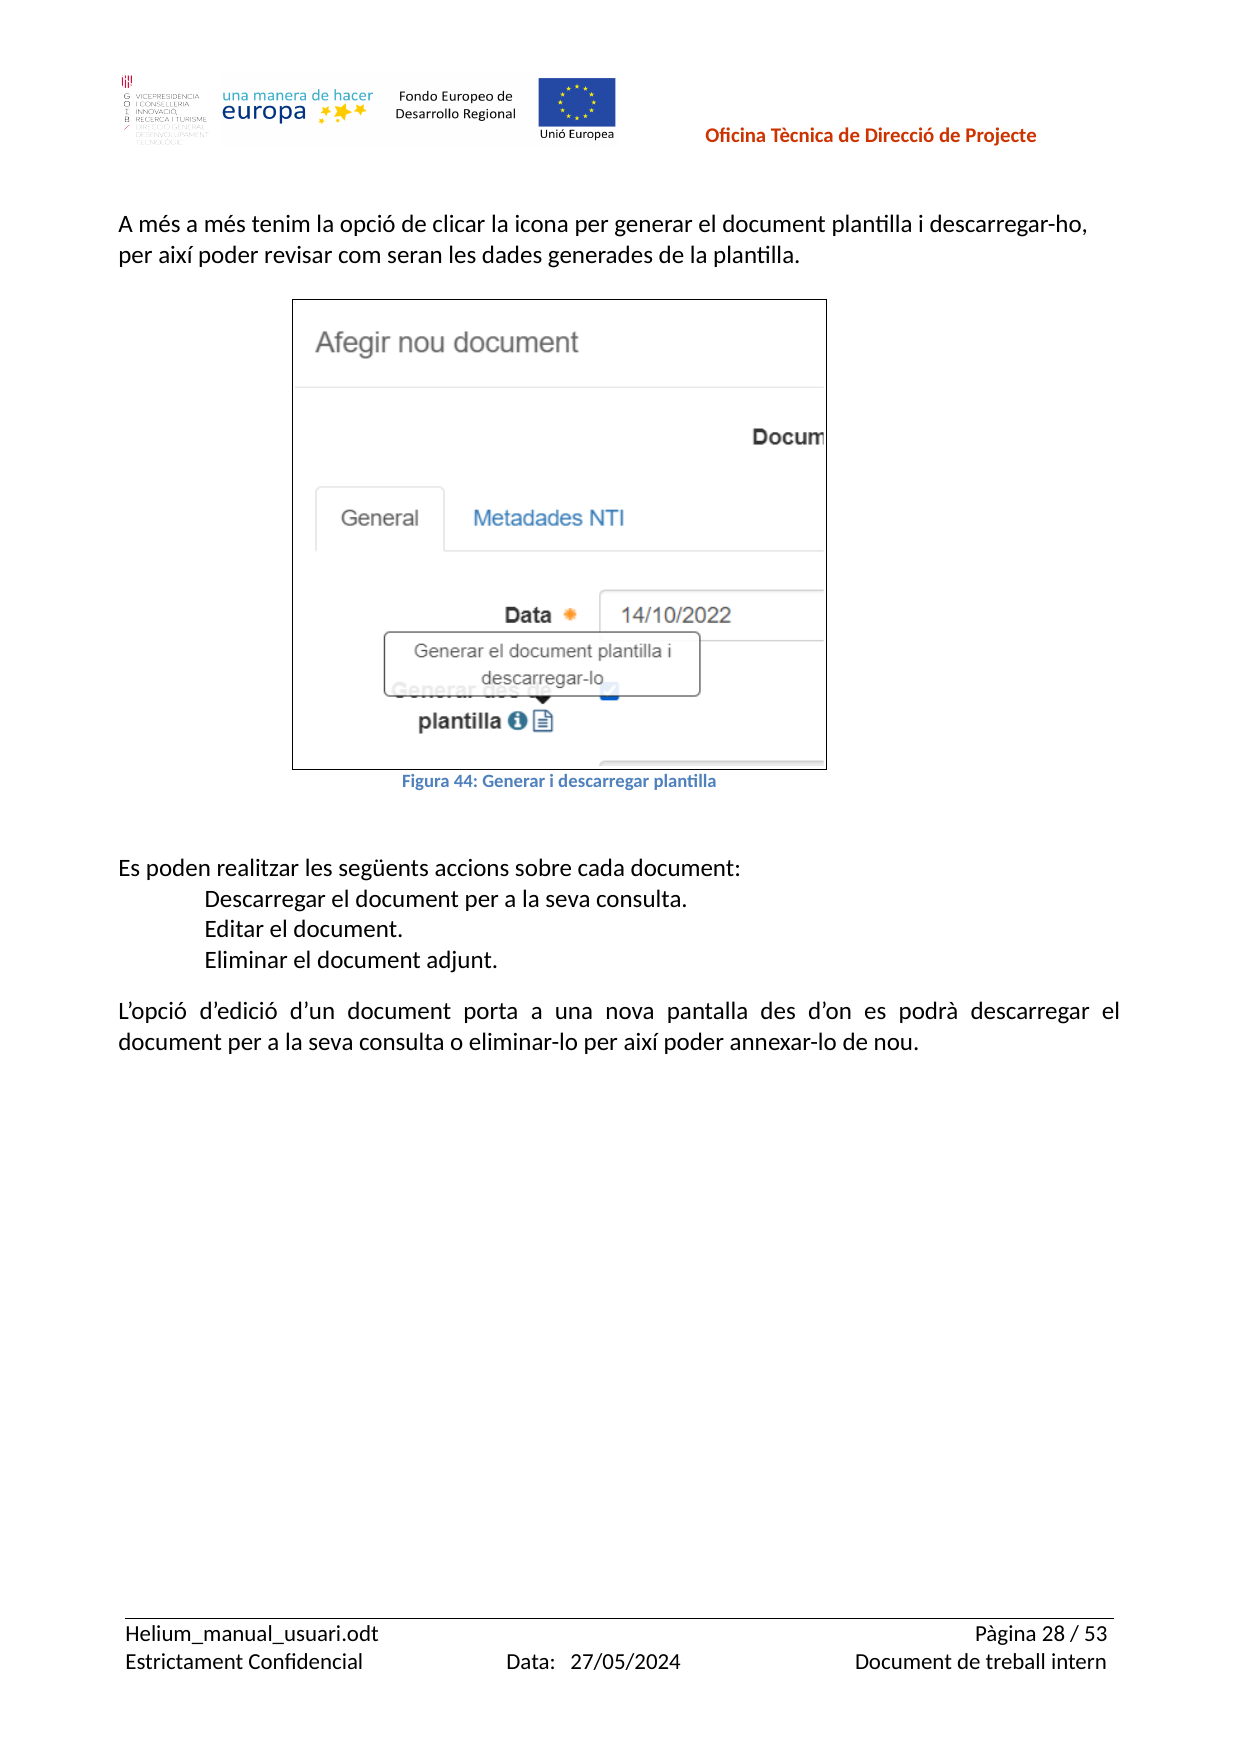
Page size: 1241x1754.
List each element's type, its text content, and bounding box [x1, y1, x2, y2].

picture [219, 73, 621, 147]
text Es poden realitzar les següents accions sobre cada document: [118, 852, 1122, 883]
text Figura 44: Generar i descarregar plantilla [225, 299, 894, 792]
text L’opció d’edició d’un document porta a una nova pantalla des d’on es podrà descarregar el document per a la seva consulta o eliminar-lo per així poder annexar-lo de nou. [118, 995, 1122, 1056]
list Eliminar el document adjunt. [193, 944, 1122, 974]
text A més a més tenim la opció de clicar la icona per generar el document plantilla i descarregar-ho, per així poder revisar com seran les dades generades de la plantilla. [118, 208, 1122, 269]
picture [118, 73, 213, 147]
list Descarregar el document per a la seva consulta. [193, 883, 1122, 913]
list Editar el document. [193, 913, 1122, 944]
